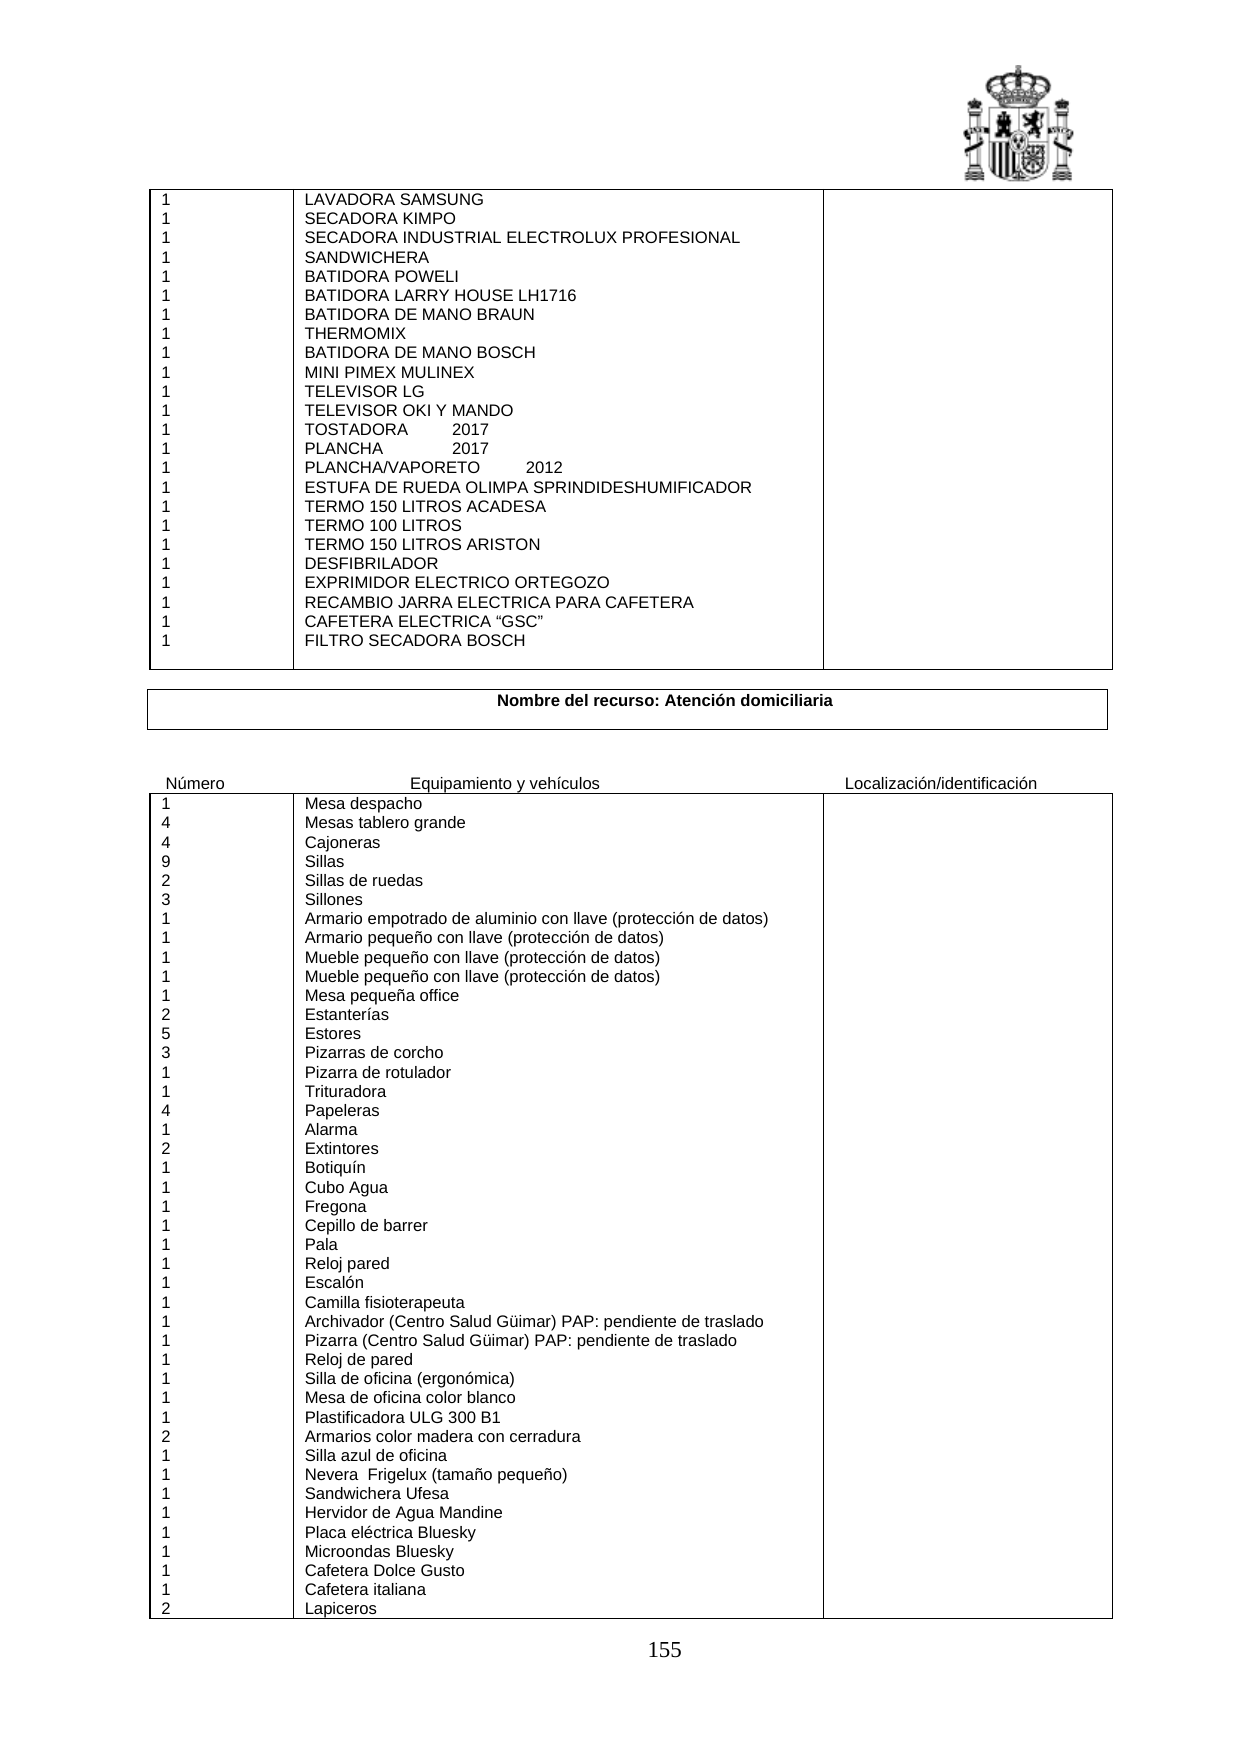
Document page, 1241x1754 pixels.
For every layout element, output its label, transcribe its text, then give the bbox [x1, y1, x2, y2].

table_header Nombre del recurso: Atención domiciliaria [148, 690, 1107, 729]
table_header Equipamiento y vehículos [297, 749, 708, 793]
table_cell 1 1 1 1 1 1 1 1 1 1 1 1 1 1 1 1 1 1 1 1 1 1 1 1 [151, 190, 293, 669]
table_cell [824, 794, 1112, 1618]
table_cell 1 4 4 9 2 3 1 1 1 1 1 2 5 3 1 1 4 1 2 1 1 1 1 1 1 1 1 1 1 1 1 1 1 2 1 1 1 1 1 1 1 1 2 [151, 794, 293, 1618]
table_header Número [154, 749, 297, 793]
table_cell Mesa despacho Mesas tablero grande Cajoneras Sillas Sillas de ruedas Sillones Armario empotrado de aluminio con llave (protección de datos) Armario pequeño con llave (protección de datos) Mueble pequeño con llave (protección de datos) Mueble pequeño con llave (protección de datos) Mesa pequeña office Estanterías Estores Pizarras de corcho Pizarra de rotulador Trituradora Papeleras Alarma Extintores Botiquín Cubo Agua Fregona Cepillo de barrer Pala Reloj pared Escalón Camilla fisioterapeuta Archivador (Centro Salud Güimar) PAP: pendiente de traslado Pizarra (Centro Salud Güimar) PAP: pendiente de traslado Reloj de pared Silla de oficina (ergonómica) Mesa de oficina color blanco Plastificadora ULG 300 B1 Armarios color madera con cerradura Silla azul de oficina Nevera Frigelux (tamaño pequeño) Sandwichera Ufesa Hervidor de Agua Mandine Placa eléctrica Bluesky Microondas Bluesky Cafetera Dolce Gusto Cafetera italiana Lapiceros [294, 794, 823, 1618]
table_header Localización/identificación [708, 749, 1116, 793]
table_header [150, 749, 154, 793]
table_cell [824, 190, 1112, 669]
table_cell LAVADORA SAMSUNG SECADORA KIMPO SECADORA INDUSTRIAL ELECTROLUX PROFESIONAL SANDWICHERA BATIDORA POWELI BATIDORA LARRY HOUSE LH1716 BATIDORA DE MANO BRAUN THERMOMIX BATIDORA DE MANO BOSCH MINI PIMEX MULINEX TELEVISOR LG TELEVISOR OKI Y MANDO TOSTADORA 2017 PLANCHA 2017 PLANCHA/VAPORETO 2012 ESTUFA DE RUEDA OLIMPA SPRINDIDESHUMIFICADOR TERMO 150 LITROS ACADESA TERMO 100 LITROS TERMO 150 LITROS ARISTON DESFIBRILADOR EXPRIMIDOR ELECTRICO ORTEGOZO RECAMBIO JARRA ELECTRICA PARA CAFETERA CAFETERA ELECTRICA “GSC” FILTRO SECADORA BOSCH [294, 190, 823, 669]
